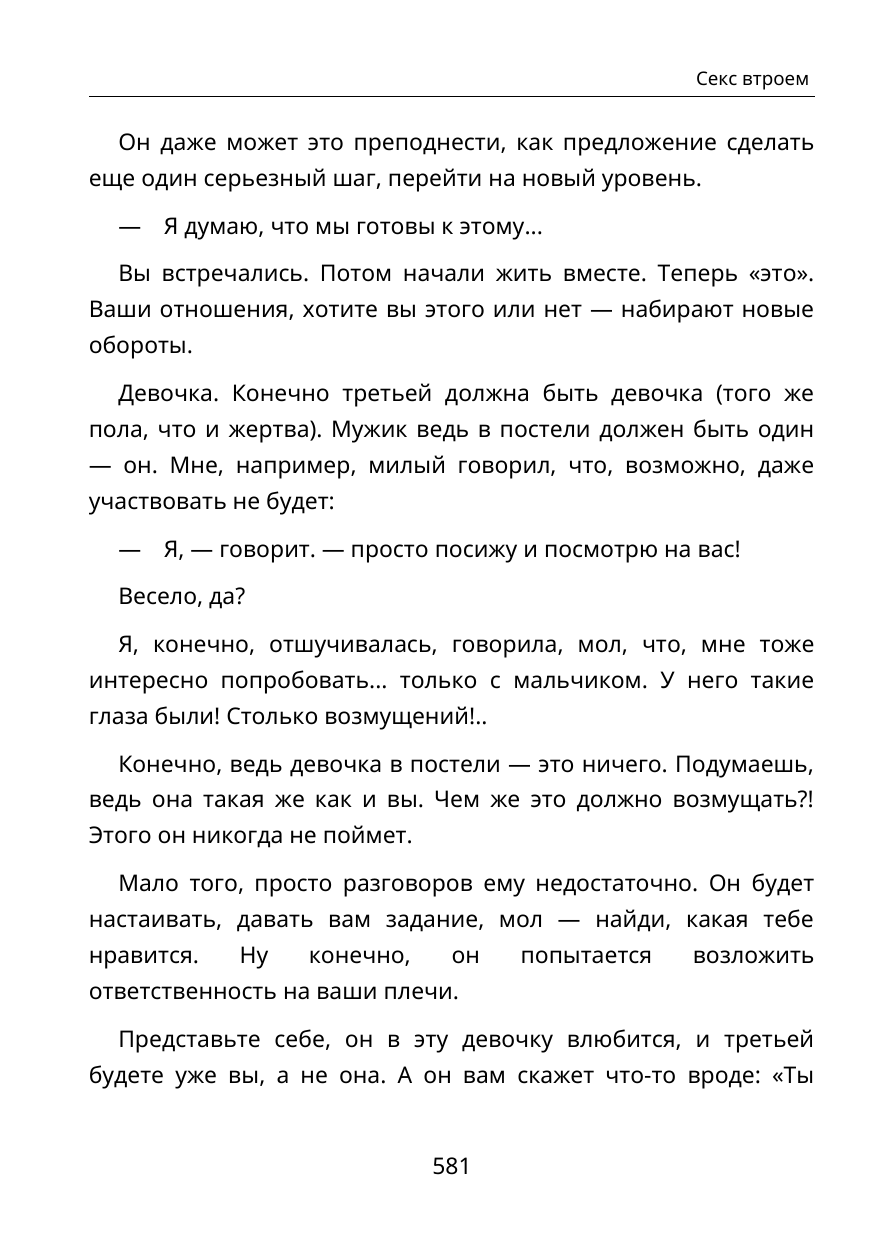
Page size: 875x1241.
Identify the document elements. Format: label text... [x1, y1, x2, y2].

text Девочка. Конечно третьей должна быть девочка (того же пола, что и жертва). Мужик ведь в постели должен быть один — он. Мне, например, милый говорил, что, возможно, даже участвовать не будет: [88, 377, 815, 516]
list Я, — говорит. — просто посижу и посмотрю на вас! [88, 532, 815, 564]
text Конечно, ведь девочка в постели — это ничего. Подумаешь, ведь она такая же как и вы. Чем же это должно возмущать?! Этого он никогда не поймет. [88, 747, 815, 851]
text Я, конечно, отшучивалась, говорила, мол, что, мне тоже интересно попробовать... только с мальчиком. У него такие глаза были! Столько возмущений!.. [88, 628, 815, 731]
text Весело, да? [88, 580, 815, 611]
list Я думаю, что мы готовы к этому... [88, 210, 815, 241]
text Вы встречались. Потом начали жить вместе. Теперь «это». Ваши отношения, хотите вы этого или нет — набирают новые обороты. [88, 257, 815, 361]
text Мало того, просто разговоров ему недостаточно. Он будет настаивать, давать вам задание, мол — найди, какая тебе нравится. Ну конечно, он попытается возложить ответственность на ваши плечи. [88, 867, 815, 1006]
text Он даже может это преподнести, как предложение сделать еще один серьезный шаг, перейти на новый уровень. [88, 126, 815, 193]
text Представьте себе, он в эту девочку влюбится, и третьей будете уже вы, а не она. А он вам скажет что-то вроде: «Ты [88, 1023, 815, 1090]
